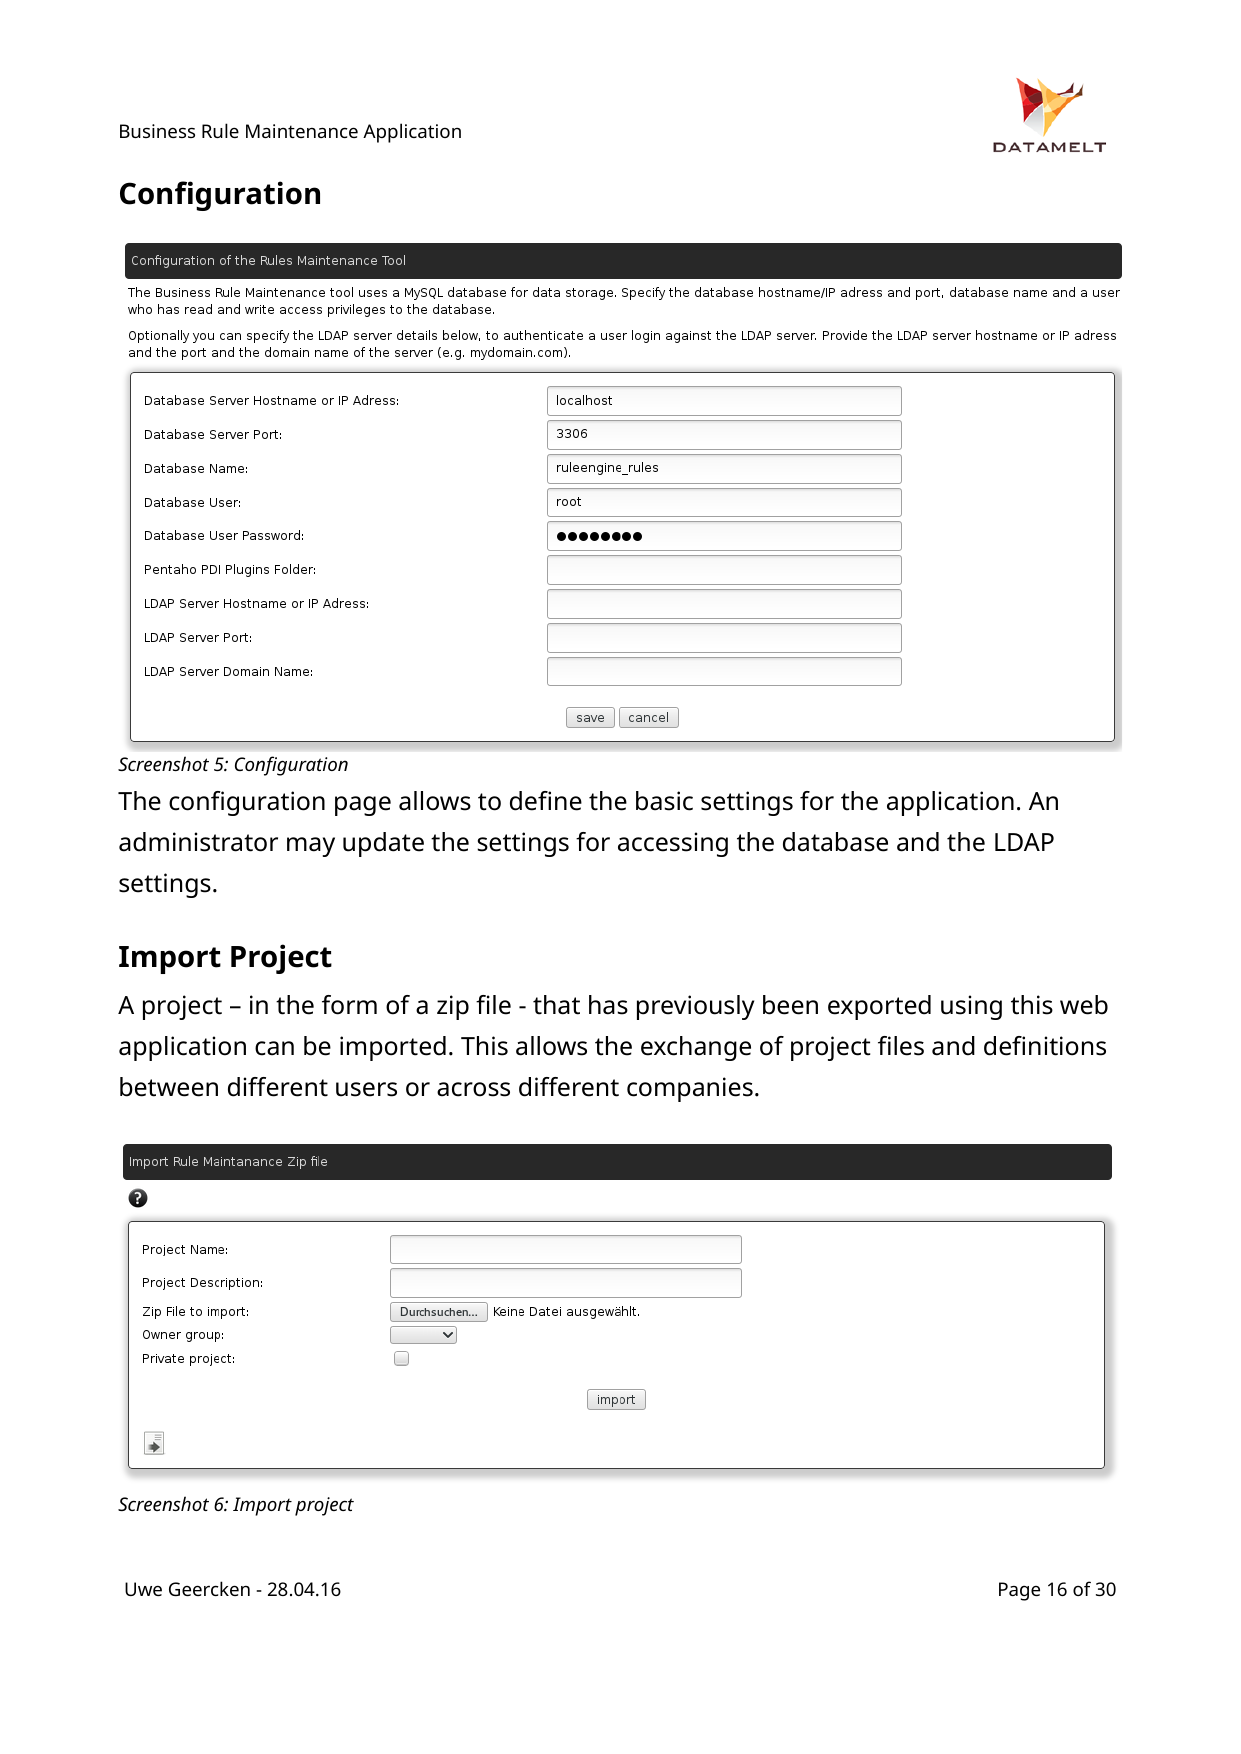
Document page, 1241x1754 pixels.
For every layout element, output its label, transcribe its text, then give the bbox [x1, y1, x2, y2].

subtitle Import Project [118, 936, 1122, 976]
subtitle Configuration [118, 173, 1122, 213]
picture [118, 237, 1123, 752]
text Screenshot 6: Import project [118, 1492, 1122, 1517]
text [118, 226, 1122, 237]
picture [992, 69, 1107, 160]
text A project – in the form of a zip file - that has previously been exported using this web application can be imported. This allows the exchange of project files and definitions between different users or across different companies. [118, 988, 1122, 1104]
text The configuration page allows to define the basic settings for the application. An administrator may update the settings for accessing the database and the LDAP settings. [118, 777, 1122, 899]
picture [118, 1137, 1123, 1492]
text Screenshot 5: Configuration [118, 752, 1122, 777]
